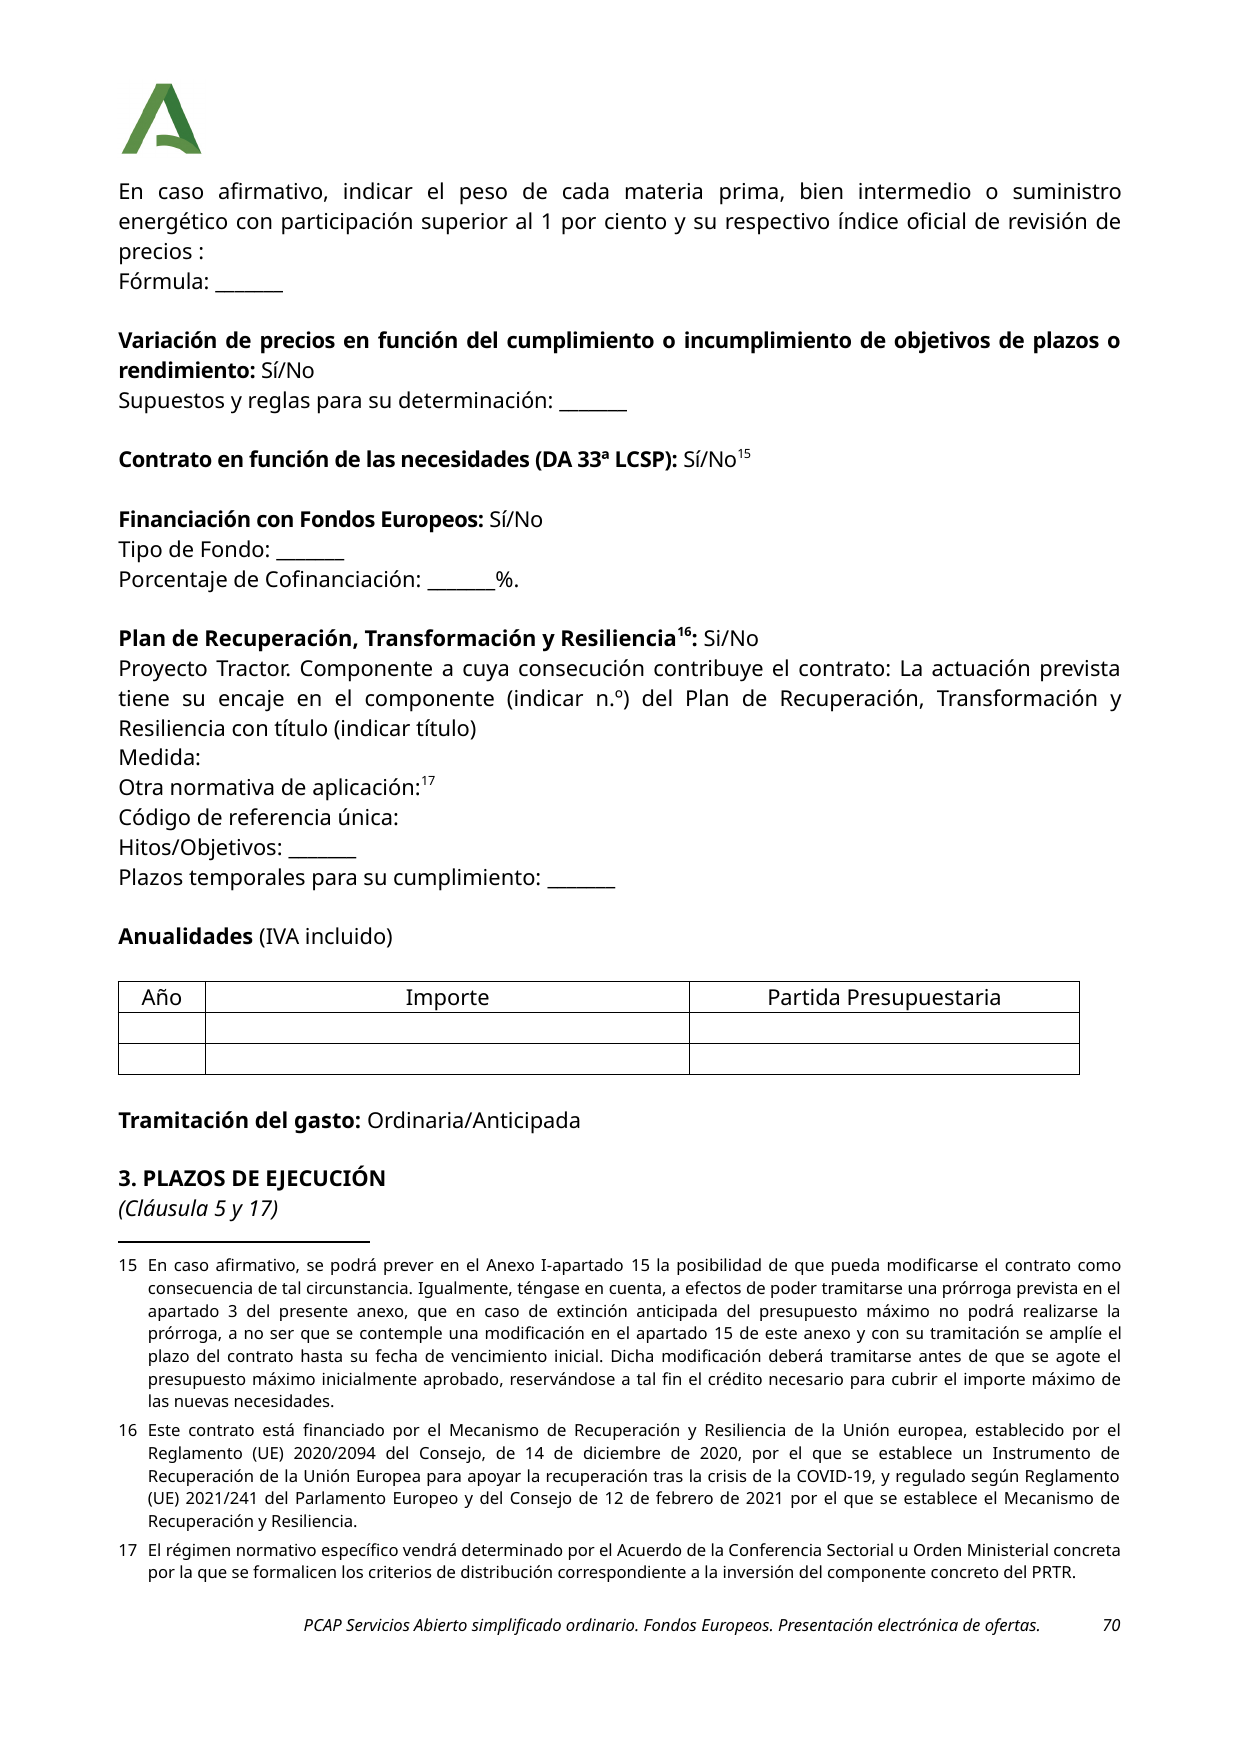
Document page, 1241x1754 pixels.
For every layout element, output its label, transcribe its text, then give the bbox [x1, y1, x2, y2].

text Anualidades (IVA incluido) [118, 921, 1122, 951]
text El régimen normativo específico vendrá determinado por el Acuerdo de la Conferencia Sectorial u Orden Ministerial concreta por la que se formalicen los criterios de distribución correspondiente a la inversión del componente concreto del PRTR. [118, 1538, 1122, 1584]
text Código de referencia única: [118, 802, 1122, 832]
text 3. PLAZOS DE EJECUCIÓN [118, 1163, 1122, 1193]
text Plazos temporales para su cumplimiento: _______ [118, 862, 1122, 891]
text Tipo de Fondo: _______ [118, 534, 1122, 564]
text Tramitación del gasto: Ordinaria/Anticipada [118, 1105, 1122, 1135]
table_cell [119, 1044, 205, 1074]
text Variación de precios en función del cumplimiento o incumplimiento de objetivos de plazos o rendimiento: Sí/No [118, 325, 1122, 385]
text Medida: [118, 742, 1122, 772]
text Fórmula: _______ [118, 266, 1122, 296]
table_cell [206, 1044, 689, 1074]
text Porcentaje de Cofinanciación: _______%. [118, 564, 1122, 593]
text Proyecto Tractor. Componente a cuya consecución contribuye el contrato: La actuación prevista tiene su encaje en el componente (indicar n.º) del Plan de Recuperación, Transformación y Resiliencia con título (indicar título) [118, 653, 1122, 742]
text Otra normativa de aplicación: [118, 772, 1122, 802]
text Este contrato está financiado por el Mecanismo de Recuperación y Resiliencia de la Unión europea, establecido por el Reglamento (UE) 2020/2094 del Consejo, de 14 de diciembre de 2020, por el que se establece un Instrumento de Recuperación de la Unión Europea para apoyar la recuperación tras la crisis de la COVID-19, y regulado según Reglamento (UE) 2021/241 del Parlamento Europeo y del Consejo de 12 de febrero de 2021 por el que se establece el Mecanismo de Recuperación y Resiliencia. [118, 1419, 1122, 1532]
table_cell [690, 1044, 1079, 1074]
table_header Año [119, 982, 205, 1012]
table_cell [206, 1013, 689, 1043]
text Hitos/Objetivos: _______ [118, 832, 1122, 862]
text Plan de Recuperación, Transformación y Resiliencia: Si/No [118, 623, 1122, 653]
text En caso afirmativo, se podrá prever en el Anexo I-apartado 15 la posibilidad de que pueda modificarse el contrato como consecuencia de tal circunstancia. Igualmente, téngase en cuenta, a efectos de poder tramitarse una prórroga prevista en el apartado 3 del presente anexo, que en caso de extinción anticipada del presupuesto máximo no podrá realizarse la prórroga, a no ser que se contemple una modificación en el apartado 15 de este anexo y con su tramitación se amplíe el plazo del contrato hasta su fecha de vencimiento inicial. Dicha modificación deberá tramitarse antes de que se agote el presupuesto máximo inicialmente aprobado, reservándose a tal fin el crédito necesario para cubrir el importe máximo de las nuevas necesidades. [118, 1254, 1122, 1413]
picture [117, 79, 206, 158]
text Supuestos y reglas para su determinación: _______ [118, 385, 1122, 415]
table_cell [119, 1013, 205, 1043]
text (Cláusula 5 y 17) [118, 1193, 1122, 1223]
table_header Importe [206, 982, 689, 1012]
table_cell [690, 1013, 1079, 1043]
table_header Partida Presupuestaria [690, 982, 1079, 1012]
text Financiación con Fondos Europeos: Sí/No [118, 504, 1122, 534]
text Contrato en función de las necesidades (DA 33ª LCSP): Sí/No [118, 444, 1122, 474]
text En caso afirmativo, indicar el peso de cada materia prima, bien intermedio o suministro energético con participación superior al 1 por ciento y su respectivo índice oficial de revisión de precios : [118, 176, 1122, 266]
